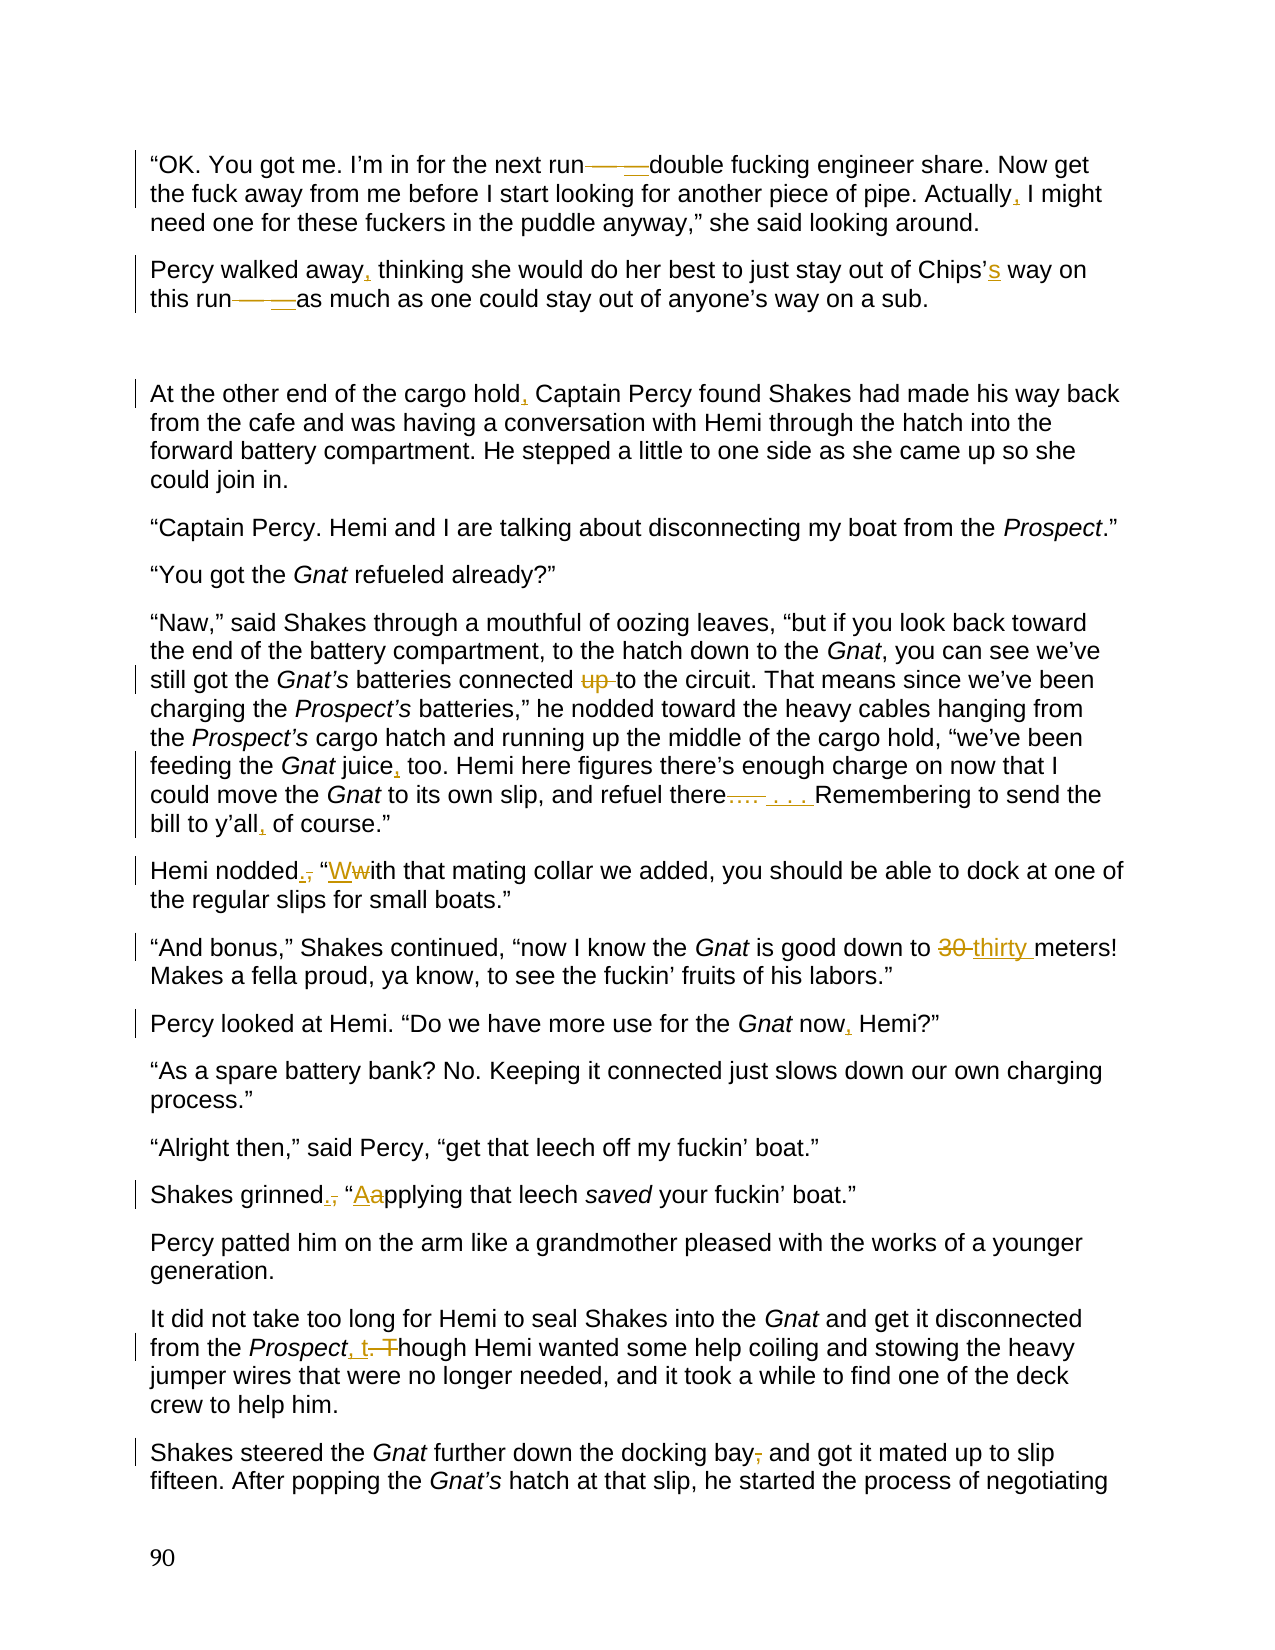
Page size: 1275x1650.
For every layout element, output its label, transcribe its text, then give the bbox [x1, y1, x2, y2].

text “You got the Gnat refueled already?” [150, 560, 1125, 589]
text “Alright then,” said Percy, “get that leech off my fuckin’ boat.” [150, 1132, 1125, 1161]
text It did not take too long for Hemi to seal Shakes into the Gnat and get it disconnected from the Prospect, though Hemi wanted some help coiling and stowing the heavy jumper wires that were no longer needed, and it took a while to find one of the deck crew to help him. [150, 1304, 1125, 1419]
text Percy walked away, thinking she would do her best to just stay out of Chips’s way on this run—as much as one could stay out of anyone’s way on a sub. [150, 255, 1125, 312]
text At the other end of the cargo hold, Captain Percy found Shakes had made his way back from the cafe and was having a conversation with Hemi through the hatch into the forward battery compartment. He stepped a little to one side as she came up so she could join in. [150, 379, 1125, 494]
text “Naw,” said Shakes through a mouthful of oozing leaves, “but if you look back toward the end of the battery compartment, to the hatch down to the Gnat, you can see we’ve still got the Gnat’s batteries connected to the circuit. That means since we’ve been charging the Prospect’s batteries,” he nodded toward the heavy cables hanging from the Prospect’s cargo hatch and running up the middle of the cargo hold, “we’ve been feeding the Gnat juice, too. Hemi here figures there’s enough charge on now that I could move the Gnat to its own slip, and refuel there . . . Remembering to send the bill to y’all, of course.” [150, 607, 1125, 837]
text Shakes steered the Gnat further down the docking bay and got it mated up to slip fifteen. After popping the Gnat’s hatch at that slip, he started the process of negotiating [150, 1437, 1125, 1495]
text “And bonus,” Shakes continued, “now I know the Gnat is good down to thirty meters! Makes a fella proud, ya know, to see the fuckin’ fruits of his labors.” [150, 932, 1125, 990]
text Shakes grinned. “Applying that leech saved your fuckin’ boat.” [150, 1180, 1125, 1209]
text Percy patted him on the arm like a grandmother pleased with the works of a younger generation. [150, 1227, 1125, 1285]
text Hemi nodded. “With that mating collar we added, you should be able to dock at one of the regular slips for small boats.” [150, 856, 1125, 914]
text “As a spare battery bank? No. Keeping it connected just slows down our own charging process.” [150, 1056, 1125, 1114]
text Percy looked at Hemi. “Do we have more use for the Gnat now, Hemi?” [150, 1009, 1125, 1037]
text “Captain Percy. Hemi and I are talking about disconnecting my boat from the Prospect.” [150, 512, 1125, 541]
text “OK. You got me. I’m in for the next run—double fucking engineer share. Now get the fuck away from me before I start looking for another piece of pipe. Actually, I might need one for these fuckers in the puddle anyway,” she said looking around. [150, 150, 1125, 236]
